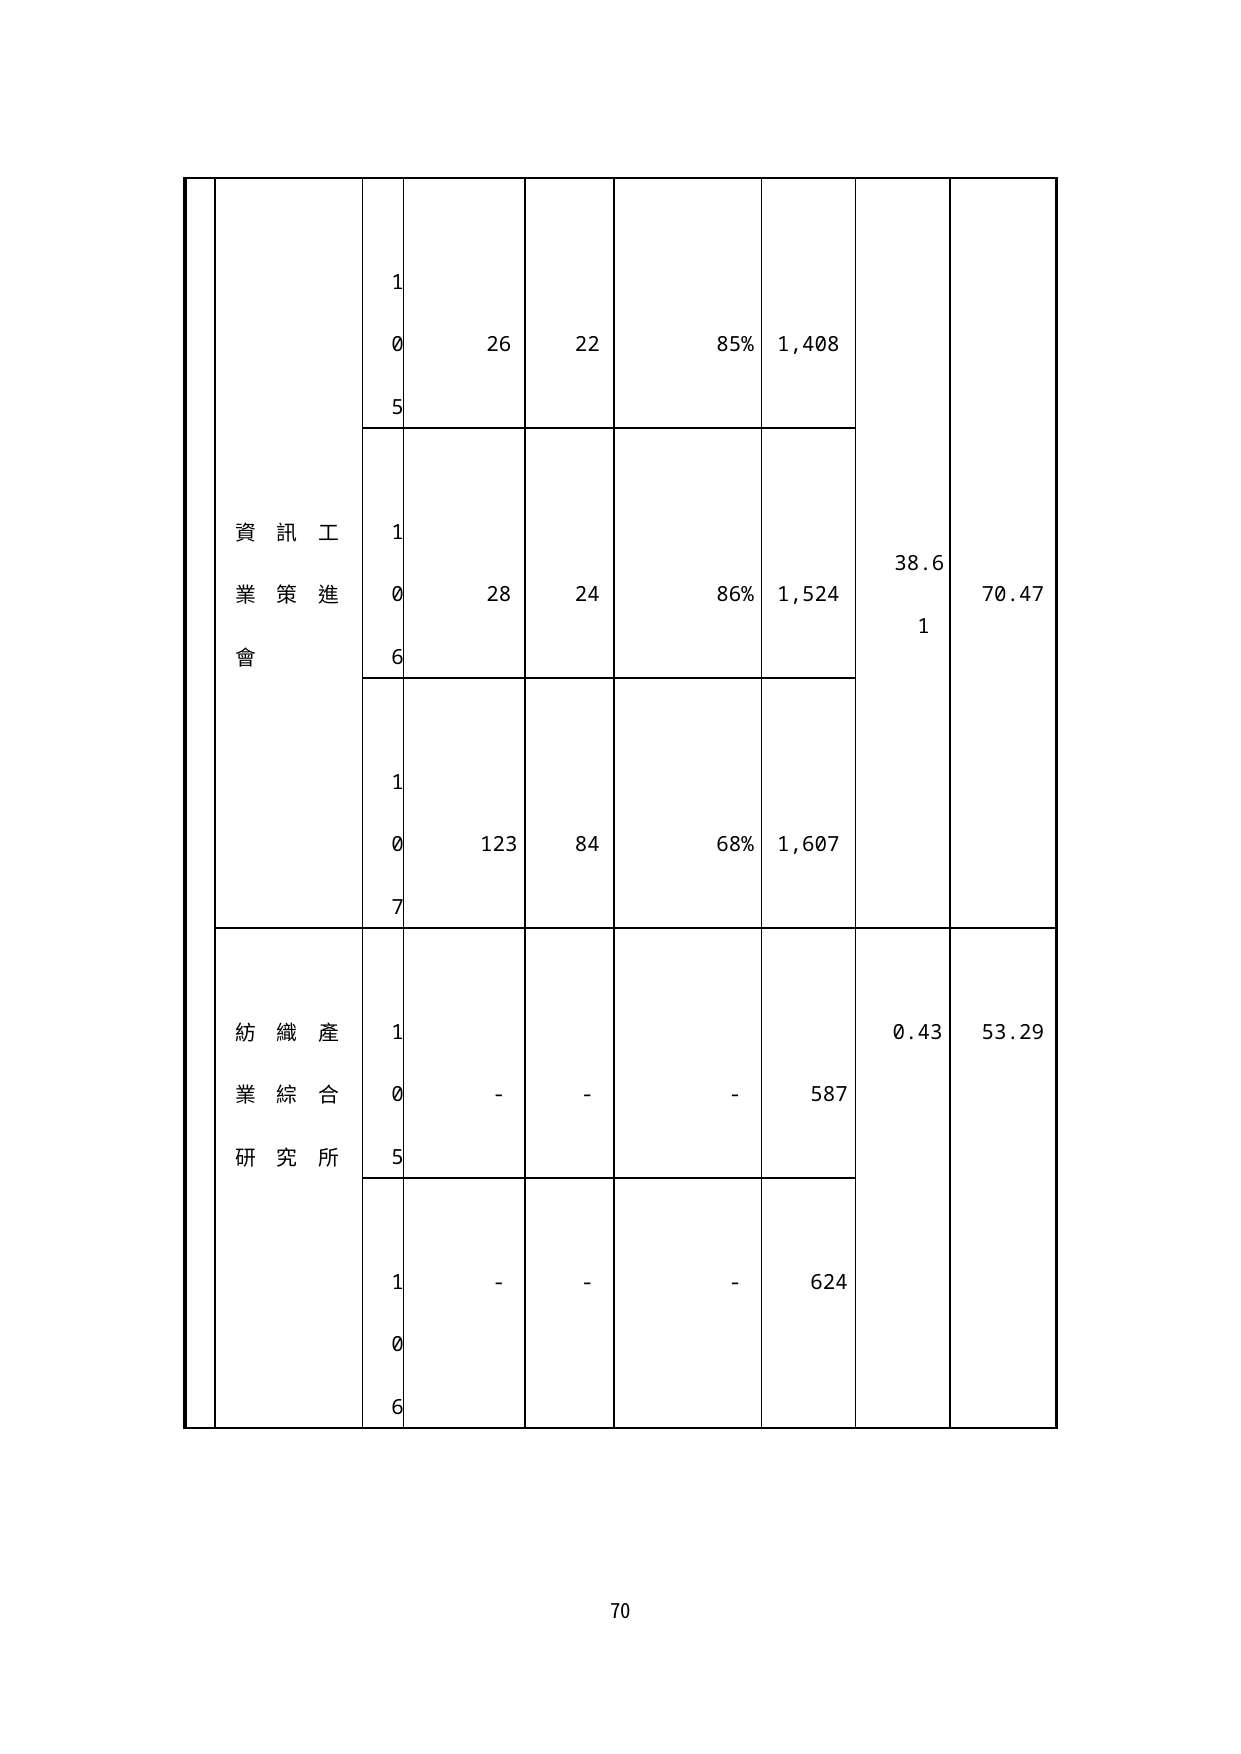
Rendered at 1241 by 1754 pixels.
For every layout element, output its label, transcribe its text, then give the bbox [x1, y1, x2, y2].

table_cell 105 [363, 179, 403, 427]
table_cell - [526, 929, 613, 1177]
table_cell 1,408 [762, 179, 855, 427]
table_cell 24 [526, 429, 613, 677]
table_cell 68% [615, 679, 761, 927]
table_cell 紡織產業綜合研究所 [216, 929, 362, 1427]
table_cell - [404, 1179, 524, 1427]
table_cell 1,524 [762, 429, 855, 677]
table_cell 105 [363, 929, 403, 1177]
table_cell 經濟部 [187, 179, 214, 1427]
table_cell 資訊工業策進會 [216, 179, 362, 927]
table_cell 84 [526, 679, 613, 927]
table_cell 106 [363, 429, 403, 677]
table_cell 53.29 [951, 929, 1055, 1427]
table_cell 123 [404, 679, 524, 927]
table_cell 106 [363, 1179, 403, 1427]
table_cell 587 [762, 929, 855, 1177]
table_cell 85% [615, 179, 761, 427]
table_cell - [615, 1179, 761, 1427]
table_cell 0.43 [856, 929, 949, 1427]
table_cell - [526, 1179, 613, 1427]
table_cell - [404, 929, 524, 1177]
table_cell - [615, 929, 761, 1177]
table_cell 28 [404, 429, 524, 677]
table_cell 1,607 [762, 679, 855, 927]
table_cell 624 [762, 1179, 855, 1427]
table_cell 107 [363, 679, 403, 927]
table_cell 70.47 [951, 179, 1055, 927]
table_cell 86% [615, 429, 761, 677]
table_cell 22 [526, 179, 613, 427]
table_cell 38.61 [856, 179, 949, 927]
table_cell 26 [404, 179, 524, 427]
